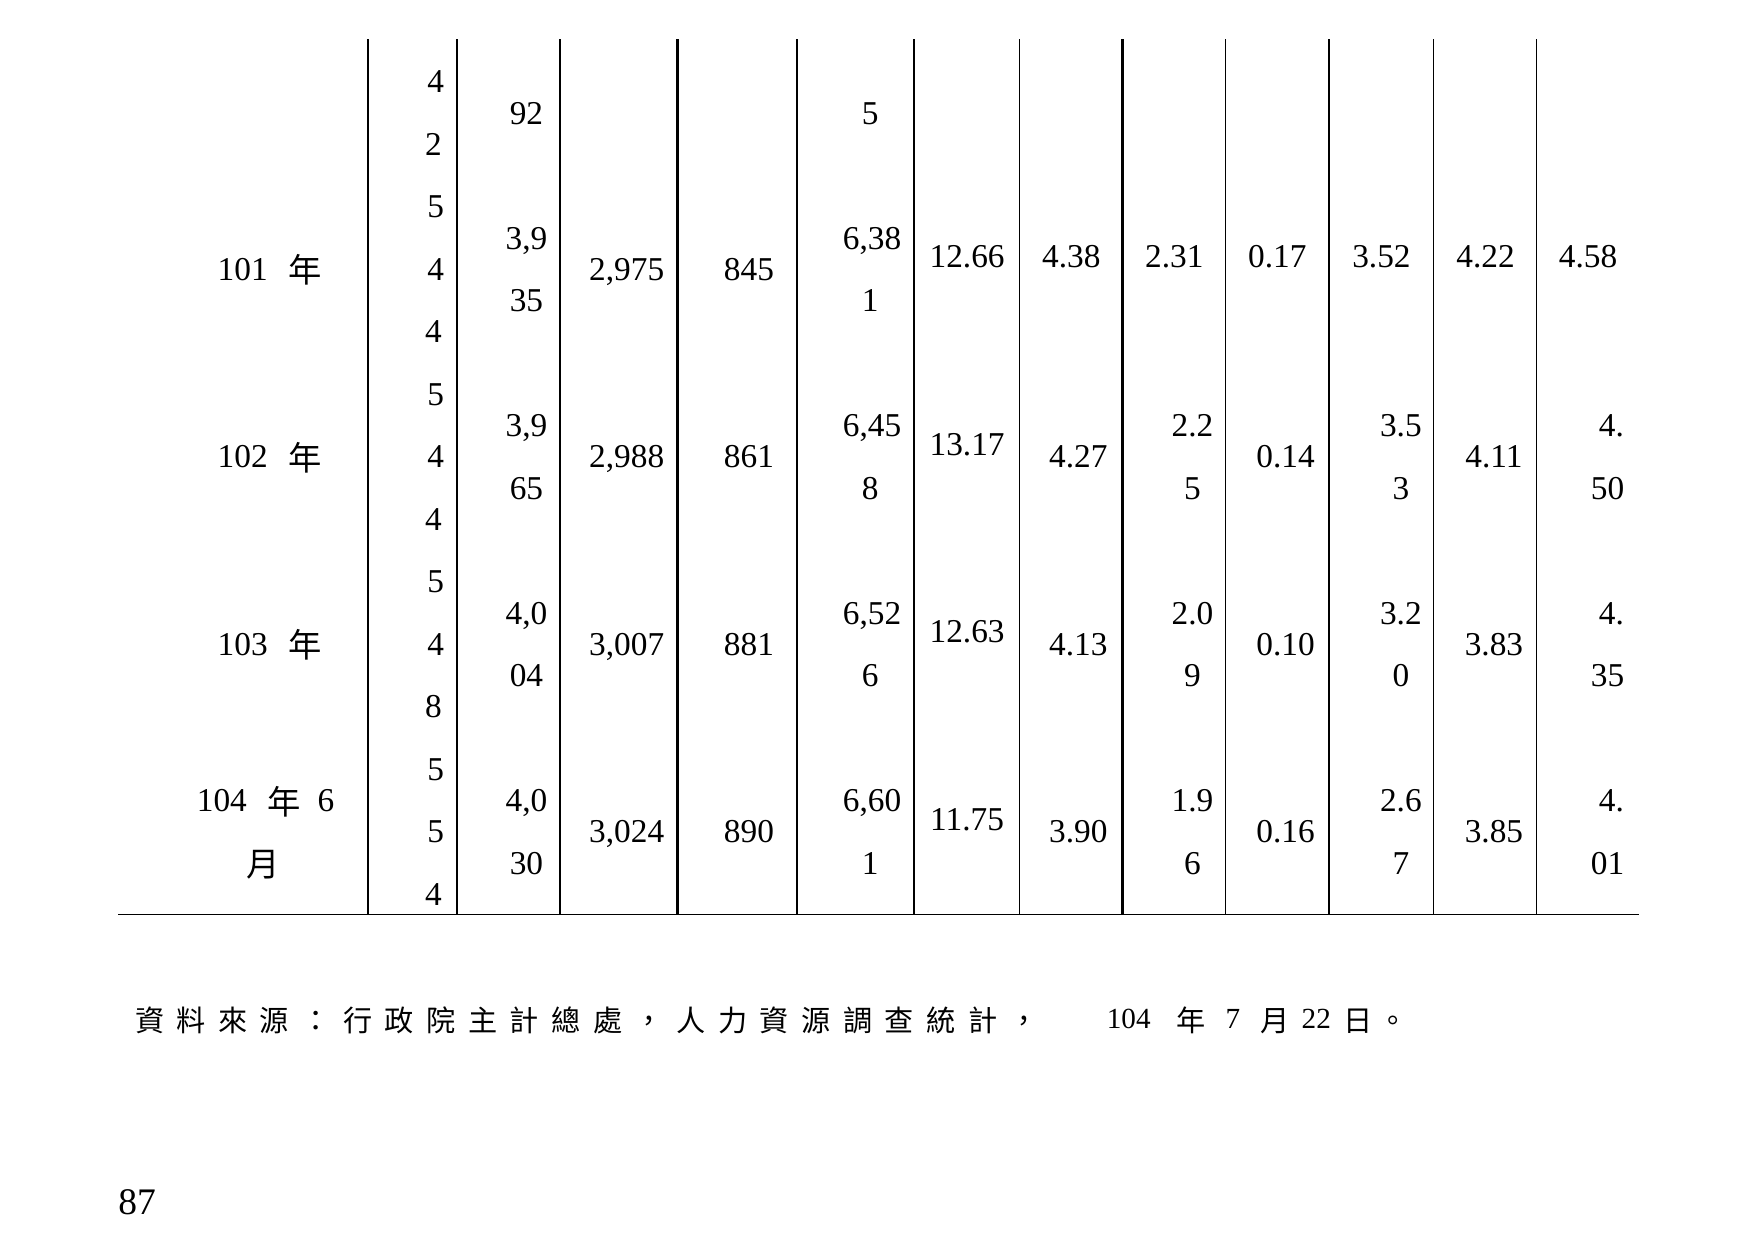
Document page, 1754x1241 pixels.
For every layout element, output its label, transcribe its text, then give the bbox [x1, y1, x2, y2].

table_cell 4.35 [1537, 539, 1639, 727]
table_cell 102年 [118, 352, 367, 539]
table_cell [679, 39, 796, 164]
table_cell 4.22 [1434, 164, 1536, 352]
table_cell 6,526 [798, 539, 913, 727]
table_cell 92 [458, 39, 559, 164]
table_cell 1.96 [1124, 727, 1225, 914]
text 資料來源：行政院主計總處，人力資源調查統計， 104年7月22日。 [128, 977, 1628, 1039]
table_cell 2,988 [561, 352, 676, 539]
table_cell 2.31 [1124, 164, 1225, 352]
table_cell 3,935 [458, 164, 559, 352]
table_cell 4.58 [1537, 164, 1639, 352]
table_cell [118, 39, 367, 164]
table_cell [1226, 39, 1328, 164]
table_cell 881 [679, 539, 796, 727]
table_cell [1537, 39, 1639, 164]
table_cell 2.25 [1124, 352, 1225, 539]
table_cell 4.01 [1537, 727, 1639, 914]
table_cell 4,030 [458, 727, 559, 914]
table_cell [915, 39, 1019, 164]
table_cell 3.90 [1020, 727, 1121, 914]
table_cell 0.16 [1226, 727, 1328, 914]
table_cell [1124, 39, 1225, 164]
table_cell 6,601 [798, 727, 913, 914]
table_cell 0.17 [1226, 164, 1328, 352]
table_cell 0.14 [1226, 352, 1328, 539]
table_cell 3.20 [1330, 539, 1433, 727]
table_cell 13.17 [915, 352, 1019, 539]
table_cell 4.50 [1537, 352, 1639, 539]
table_cell 3.85 [1434, 727, 1536, 914]
table_cell 5 [798, 39, 913, 164]
table_cell 861 [679, 352, 796, 539]
table_cell 3,965 [458, 352, 559, 539]
table_cell 2.09 [1124, 539, 1225, 727]
table_cell 42 [369, 39, 456, 164]
table_cell 12.63 [915, 539, 1019, 727]
table_cell 845 [679, 164, 796, 352]
table_cell 4.27 [1020, 352, 1121, 539]
table_cell 4.13 [1020, 539, 1121, 727]
table_cell 554 [369, 727, 456, 914]
table_cell [1020, 39, 1121, 164]
table_cell 101年 [118, 164, 367, 352]
table_cell 4.38 [1020, 164, 1121, 352]
table_cell 103年 [118, 539, 367, 727]
table_cell 6,381 [798, 164, 913, 352]
table_cell 544 [369, 352, 456, 539]
table_cell [1330, 39, 1433, 164]
table_cell 0.10 [1226, 539, 1328, 727]
table_cell 3,024 [561, 727, 676, 914]
table_cell 544 [369, 164, 456, 352]
table_cell 4,004 [458, 539, 559, 727]
table_cell 3.52 [1330, 164, 1433, 352]
table_cell 2,975 [561, 164, 676, 352]
table_cell [561, 39, 676, 164]
table_cell 3.53 [1330, 352, 1433, 539]
table_cell 3.83 [1434, 539, 1536, 727]
table_cell 6,458 [798, 352, 913, 539]
table_cell [1434, 39, 1536, 164]
table_cell 4.11 [1434, 352, 1536, 539]
table_cell 2.67 [1330, 727, 1433, 914]
table_cell 548 [369, 539, 456, 727]
table_cell 11.75 [915, 727, 1019, 914]
table_cell 3,007 [561, 539, 676, 727]
table_cell 890 [679, 727, 796, 914]
table_cell 104年6月 [118, 727, 367, 914]
table_cell 12.66 [915, 164, 1019, 352]
